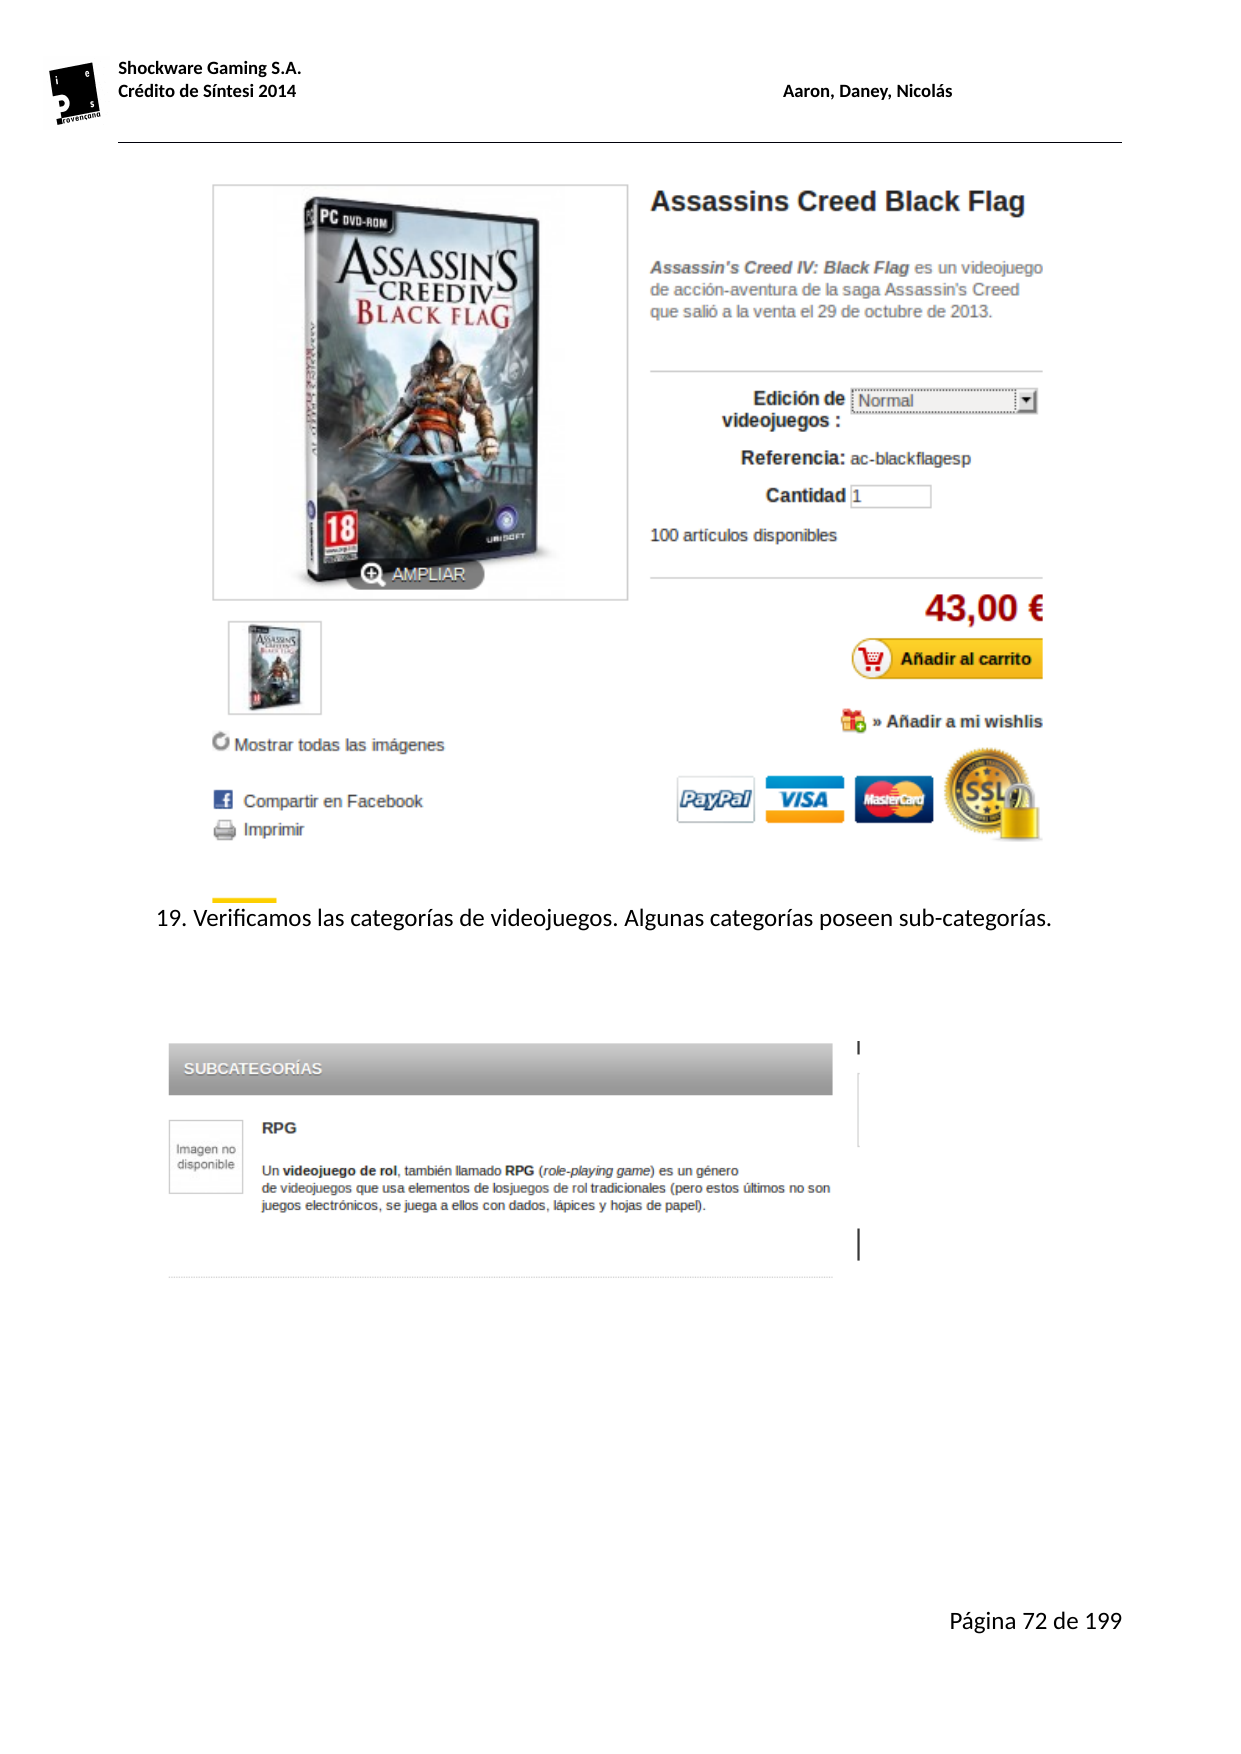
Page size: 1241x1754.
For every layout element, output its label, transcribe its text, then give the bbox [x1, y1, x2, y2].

list Verificamos las categorías de videojuegos. Algunas categorías poseen sub-categorías. [156, 903, 1122, 933]
picture [159, 1041, 860, 1299]
picture [43, 56, 110, 130]
picture [197, 169, 1043, 903]
